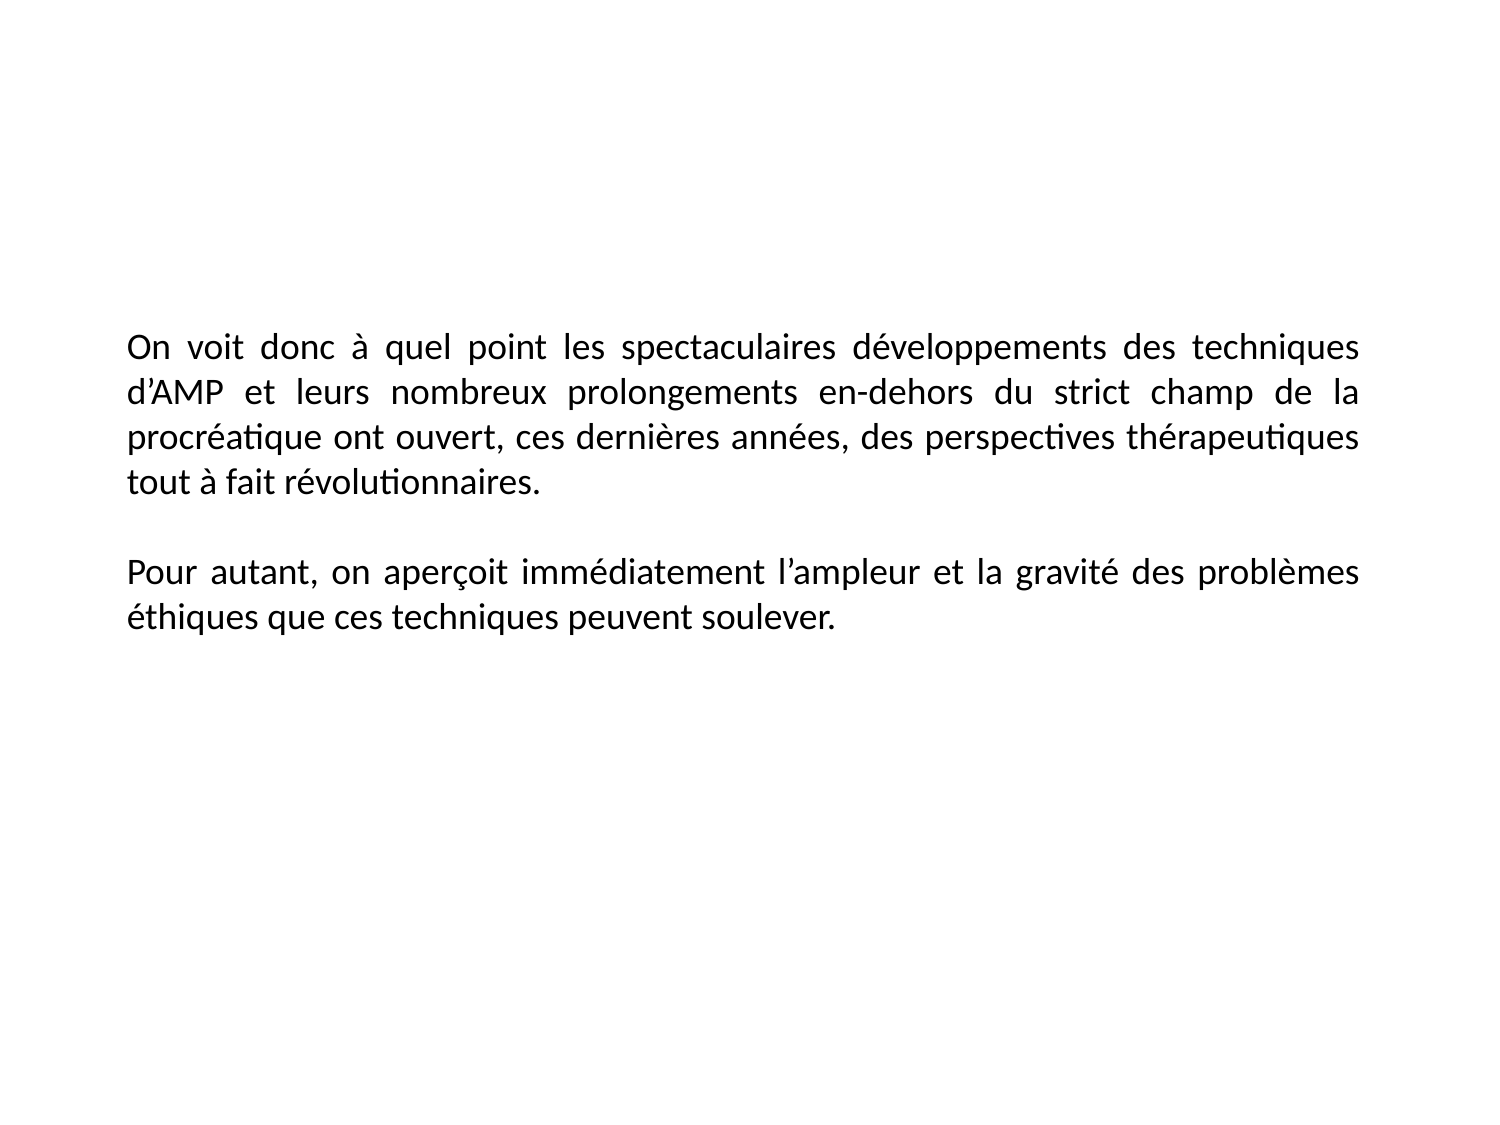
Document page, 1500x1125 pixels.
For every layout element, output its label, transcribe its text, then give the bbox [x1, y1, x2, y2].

text_box On voit donc à quel point les spectaculaires développements des techniques d’AMP et leurs nombreux prolongements en-dehors du strict champ de la procréatique ont ouvert, ces dernières années, des perspectives thérapeutiques tout à fait révolutionnaires. Pour autant, on aperçoit immédiatement l’ampleur et la gravité des problèmes éthiques que ces techniques peuvent soulever. [112, 314, 1376, 645]
